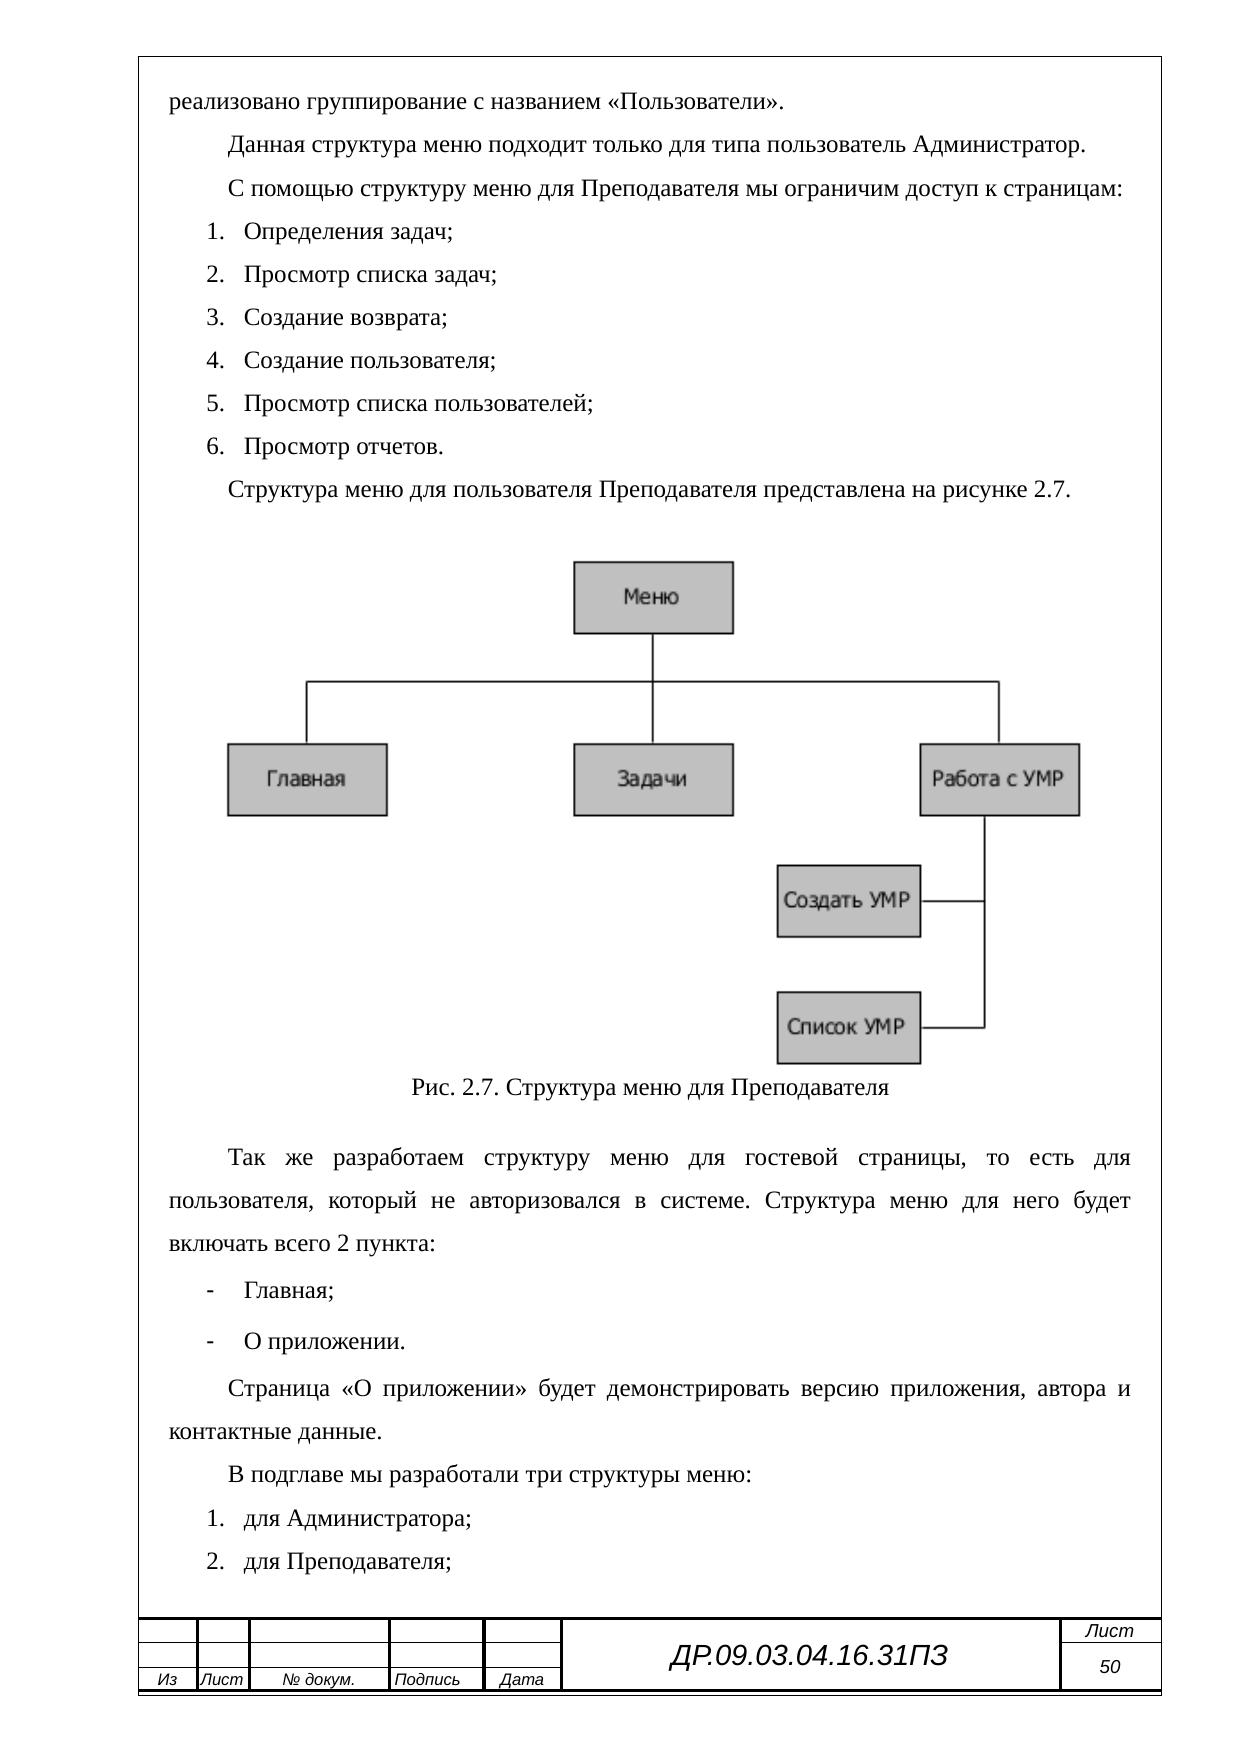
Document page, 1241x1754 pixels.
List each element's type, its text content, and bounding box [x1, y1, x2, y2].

list для Преподавателя; [206, 1546, 1132, 1574]
text С помощью структуру меню для Преподавателя мы ограничим доступ к страницам: [168, 173, 1132, 201]
list Создание возврата; [206, 302, 1132, 331]
list Главная; [206, 1271, 1132, 1305]
text Структура меню для пользователя Преподавателя представлена на рисунке 2.7. [168, 474, 1132, 503]
text Данная структура меню подходит только для типа пользователь Администратор. [168, 129, 1132, 158]
list Определения задач; [206, 216, 1132, 244]
list Создание пользователя; [206, 345, 1132, 374]
text Так же разработаем структуру меню для гостевой страницы, то есть для пользователя, который не авторизовался в системе. Структура меню для него будет включать всего 2 пункта: [168, 1142, 1132, 1257]
list Просмотр списка задач; [206, 259, 1132, 288]
list Просмотр списка пользователей; [206, 388, 1132, 417]
list О приложении. [206, 1322, 1132, 1356]
text Страница «О приложении» будет демонстрировать версию приложения, автора и контактные данные. [168, 1373, 1132, 1445]
text Рис. 2.7. Структура меню для Преподавателя [168, 1072, 1132, 1101]
list Просмотр отчетов. [206, 431, 1132, 460]
text В подглаве мы разработали три структуры меню: [168, 1459, 1132, 1488]
picture [208, 542, 1093, 1072]
list для Администратора; [206, 1503, 1132, 1531]
text реализовано группирование с названием «Пользователи». [168, 86, 1132, 115]
